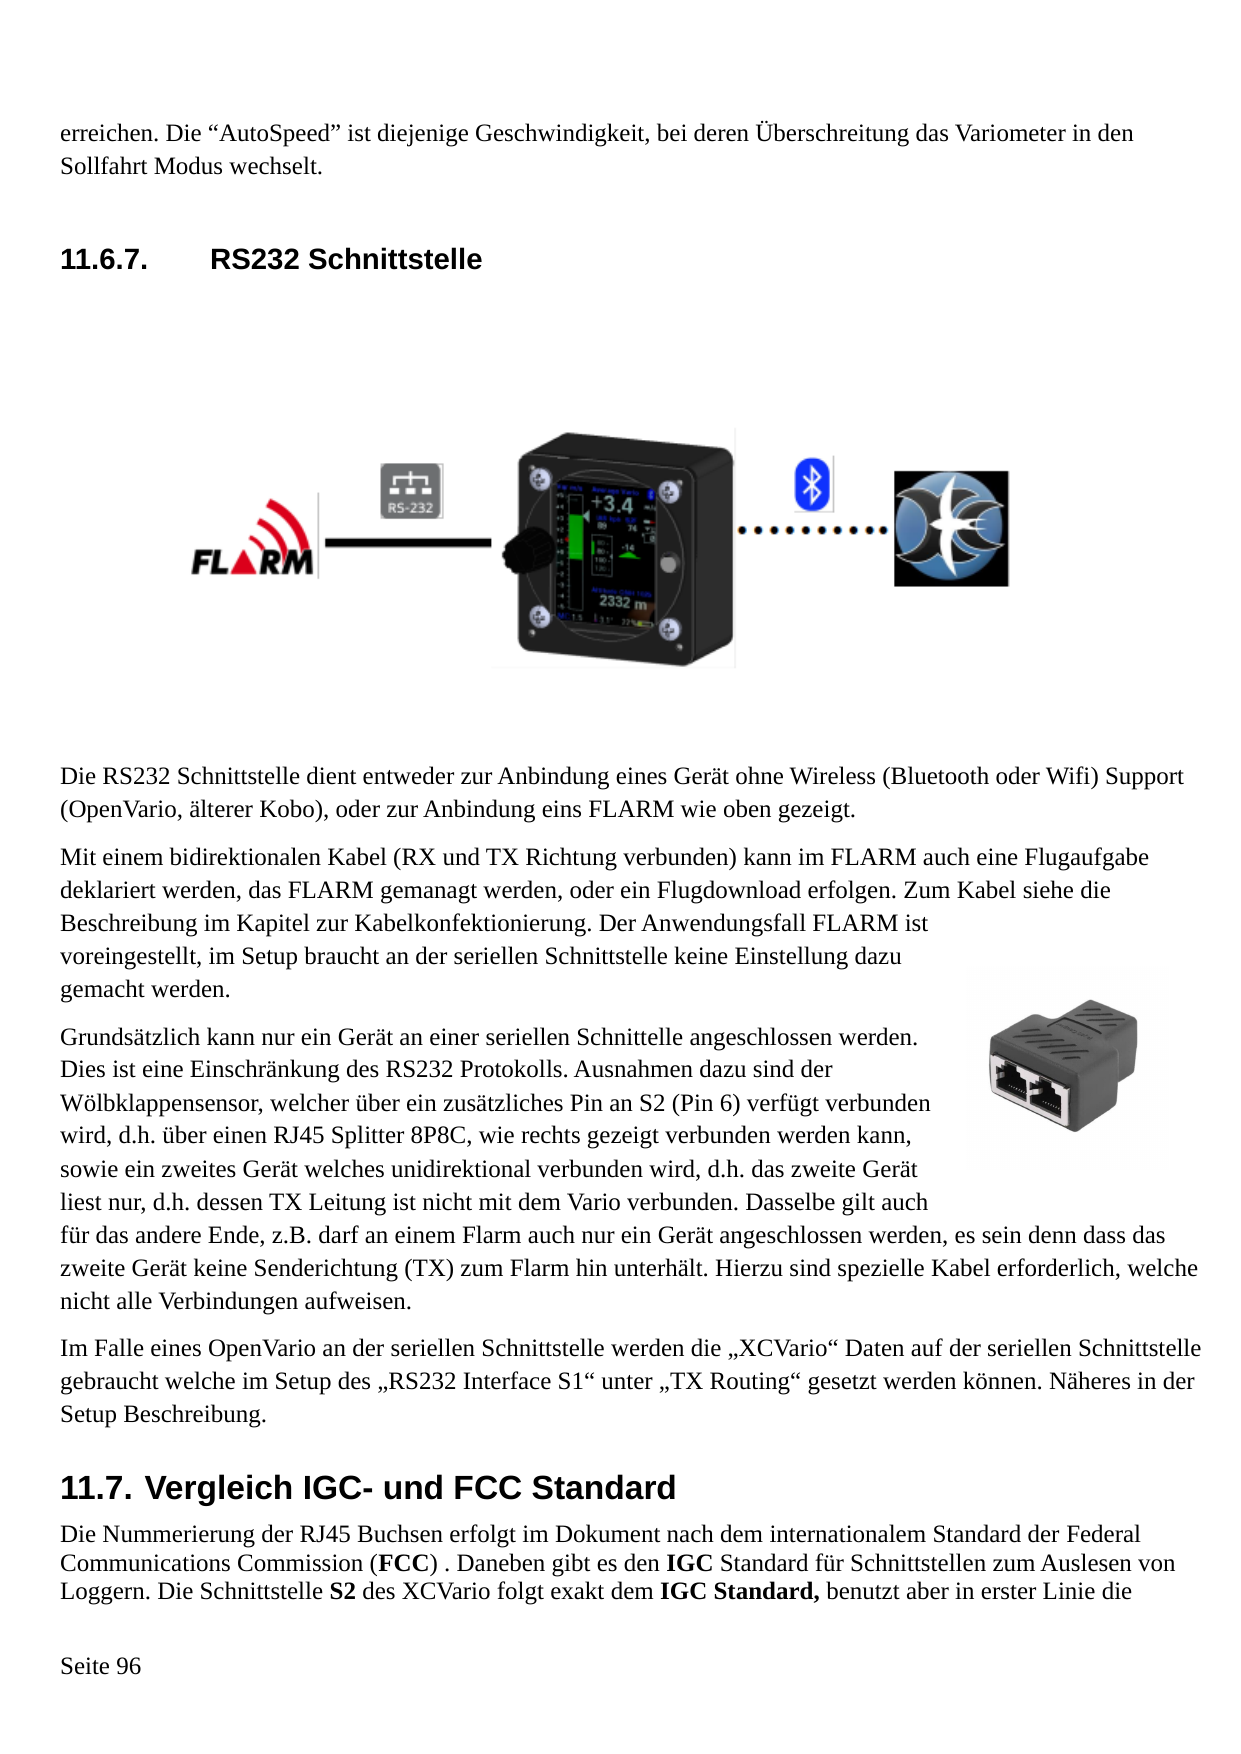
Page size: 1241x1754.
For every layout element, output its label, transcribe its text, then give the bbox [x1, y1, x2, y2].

text Die RS232 Schnittstelle dient entweder zur Anbindung eines Gerät ohne Wireless (Bluetooth oder Wifi) Support (OpenVario, älterer Kobo), oder zur Anbindung eins FLARM wie oben gezeigt. [60, 761, 1207, 823]
text Die Nummerierung der RJ45 Buchsen erfolgt im Dokument nach dem internationalem Standard der Federal Communications Commission (FCC) . Daneben gibt es den IGC Standard für Schnittstellen zum Auslesen von Loggern. Die Schnittstelle S2 des XCVario folgt exakt dem IGC Standard, benutzt aber in erster Linie die [60, 1519, 1207, 1605]
text erreichen. Die “AutoSpeed” ist diejenige Geschwindigkeit, bei deren Überschreitung das Variometer in den Sollfahrt Modus wechselt. [60, 118, 1207, 180]
subtitle Vergleich IGC- und FCC Standard [60, 1468, 1207, 1506]
text Grundsätzlich kann nur ein Gerät an einer seriellen Schnittelle angeschlossen werden. Dies ist eine Einschränkung des RS232 Protokolls. Ausnahmen dazu sind der Wölbklappensensor, welcher über ein zusätzliches Pin an S2 (Pin 6) verfügt verbunden wird, d.h. über einen RJ45 Splitter 8P8C, wie rechts gezeigt verbunden werden kann, sowie ein zweites Gerät welches unidirektional verbunden wird, d.h. das zweite Gerät liest nur, d.h. dessen TX Leitung ist nicht mit dem Vario verbunden. Dasselbe gilt auch für das andere Ende, z.B. darf an einem Flarm auch nur ein Gerät angeschlossen werden, es sein denn dass das zweite Gerät keine Senderichtung (TX) zum Flarm hin unterhält. Hierzu sind spezielle Kabel erforderlich, welche nicht alle Verbindungen aufweisen. [60, 1022, 1207, 1314]
picture [965, 966, 1169, 1170]
text Im Falle eines OpenVario an der seriellen Schnittstelle werden die „XCVario“ Daten auf der seriellen Schnittstelle gebraucht welche im Setup des „RS232 Interface S1“ unter „TX Routing“ gesetzt werden können. Näheres in der Setup Beschreibung. [60, 1333, 1207, 1428]
text Mit einem bidirektionalen Kabel (RX und TX Richtung verbunden) kann im FLARM auch eine Flugaufgabe deklariert werden, das FLARM gemanagt werden, oder ein Flugdownload erfolgen. Zum Kabel siehe die Beschreibung im Kapitel zur Kabelkonfektionierung. Der Anwendungsfall FLARM ist voreingestellt, im Setup braucht an der seriellen Schnittstelle keine Einstellung dazu gemacht werden. [60, 842, 1207, 1003]
subtitle RS232 Schnittstelle [60, 242, 1207, 276]
picture [124, 342, 1116, 710]
